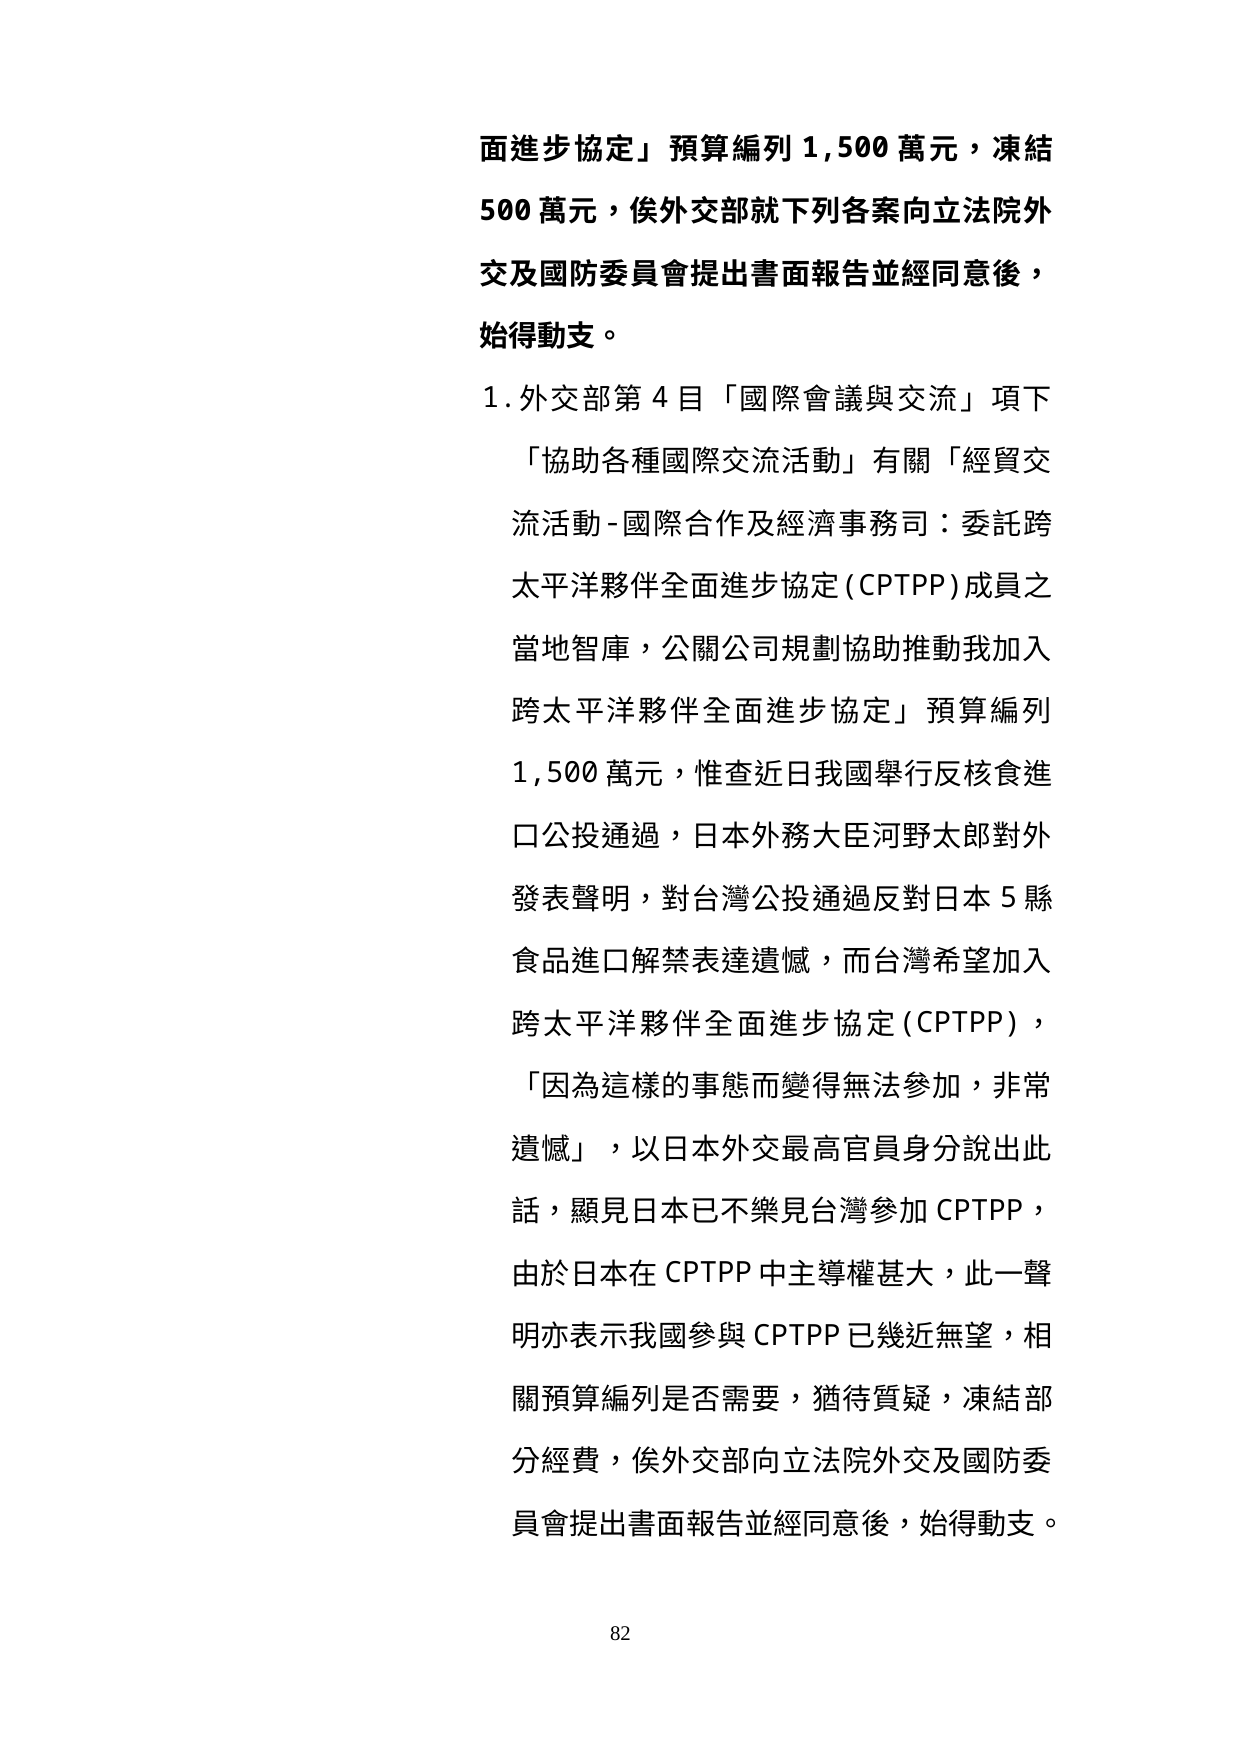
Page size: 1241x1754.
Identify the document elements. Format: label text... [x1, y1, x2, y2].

text 面進步協定」預算編列1,500萬元，凍結500萬元，俟外交部就下列各案向立法院外交及國防委員會提出書面報告並經同意後，始得動支。 [362, 105, 1053, 355]
text 1.外交部第4目「國際會議與交流」項下「協助各種國際交流活動」有關「經貿交流活動-國際合作及經濟事務司：委託跨太平洋夥伴全面進步協定(CPTPP)成員之當地智庫，公關公司規劃協助推動我加入跨太平洋夥伴全面進步協定」預算編列1,500萬元，惟查近日我國舉行反核食進口公投通過，日本外務大臣河野太郎對外發表聲明，對台灣公投通過反對日本5縣食品進口解禁表達遺憾，而台灣希望加入跨太平洋夥伴全面進步協定(CPTPP)，「因為這樣的事態而變得無法參加，非常遺憾」，以日本外交最高官員身分說出此話，顯見日本已不樂見台灣參加CPTPP，由於日本在CPTPP中主導權甚大，此一聲明亦表示我國參與CPTPP已幾近無望，相關預算編列是否需要，猶待質疑，凍結部分經費，俟外交部向立法院外交及國防委員會提出書面報告並經同意後，始得動支。 [482, 355, 1053, 1542]
